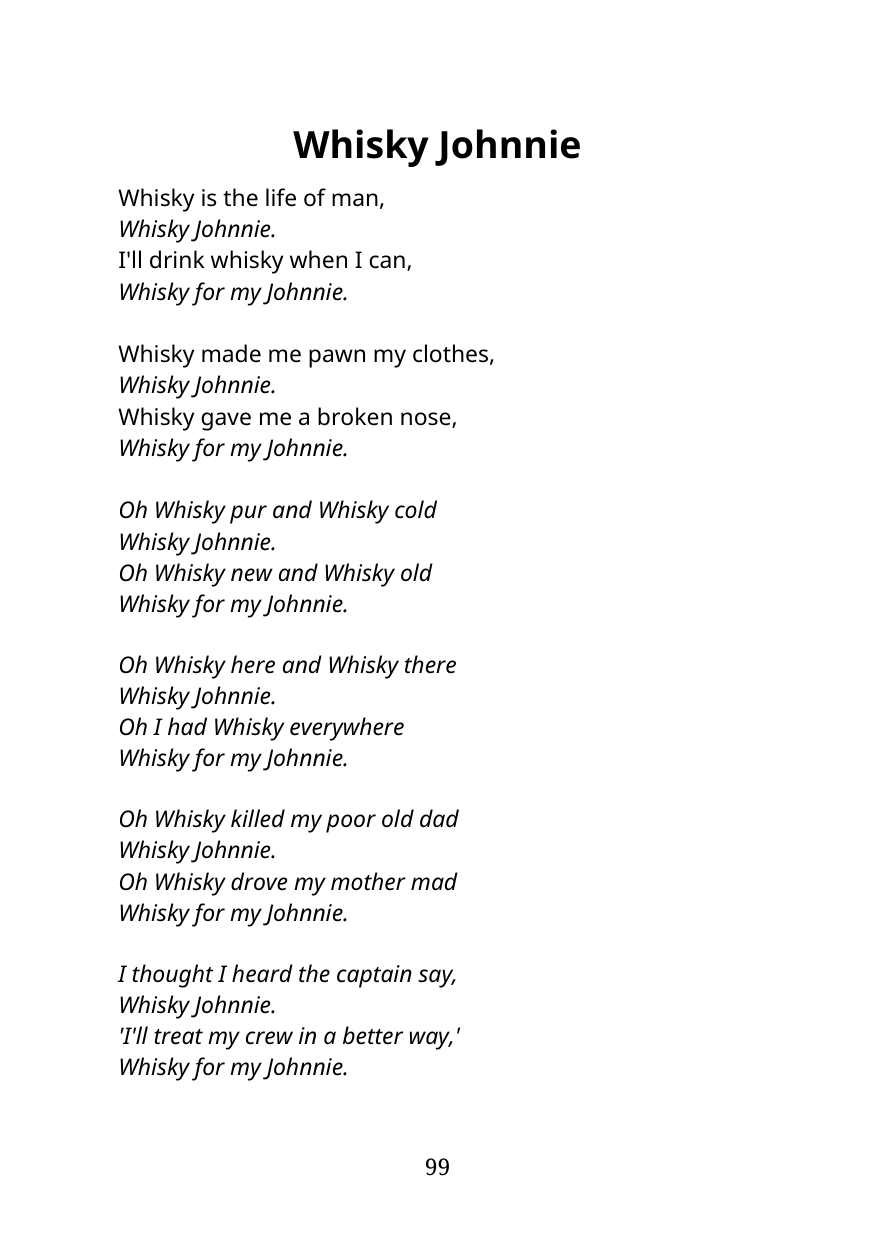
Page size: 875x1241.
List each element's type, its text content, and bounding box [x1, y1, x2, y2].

text Whisky is the life of man, Whisky Johnnie. I'll drink whisky when I can, Whisky for my Johnnie. Whisky made me pawn my clothes, Whisky Johnnie. Whisky gave me a broken nose, [118, 182, 756, 432]
text Oh Whisky here and Whisky there Whisky Johnnie. Oh I had Whisky everywhere Whisky for my Johnnie. [118, 649, 756, 774]
subtitle Whisky Johnnie [118, 118, 756, 169]
text Oh Whisky killed my poor old dad Whisky Johnnie. Oh Whisky drove my mother mad Whisky for my Johnnie. [118, 803, 756, 928]
text I thought I heard the captain say, Whisky Johnnie. 'I'll treat my crew in a better way,' Whisky for my Johnnie. [118, 958, 756, 1114]
text Oh Whisky pur and Whisky cold Whisky Johnnie. Oh Whisky new and Whisky old Whisky for my Johnnie. [118, 494, 756, 619]
text Whisky for my Johnnie. [118, 432, 756, 463]
